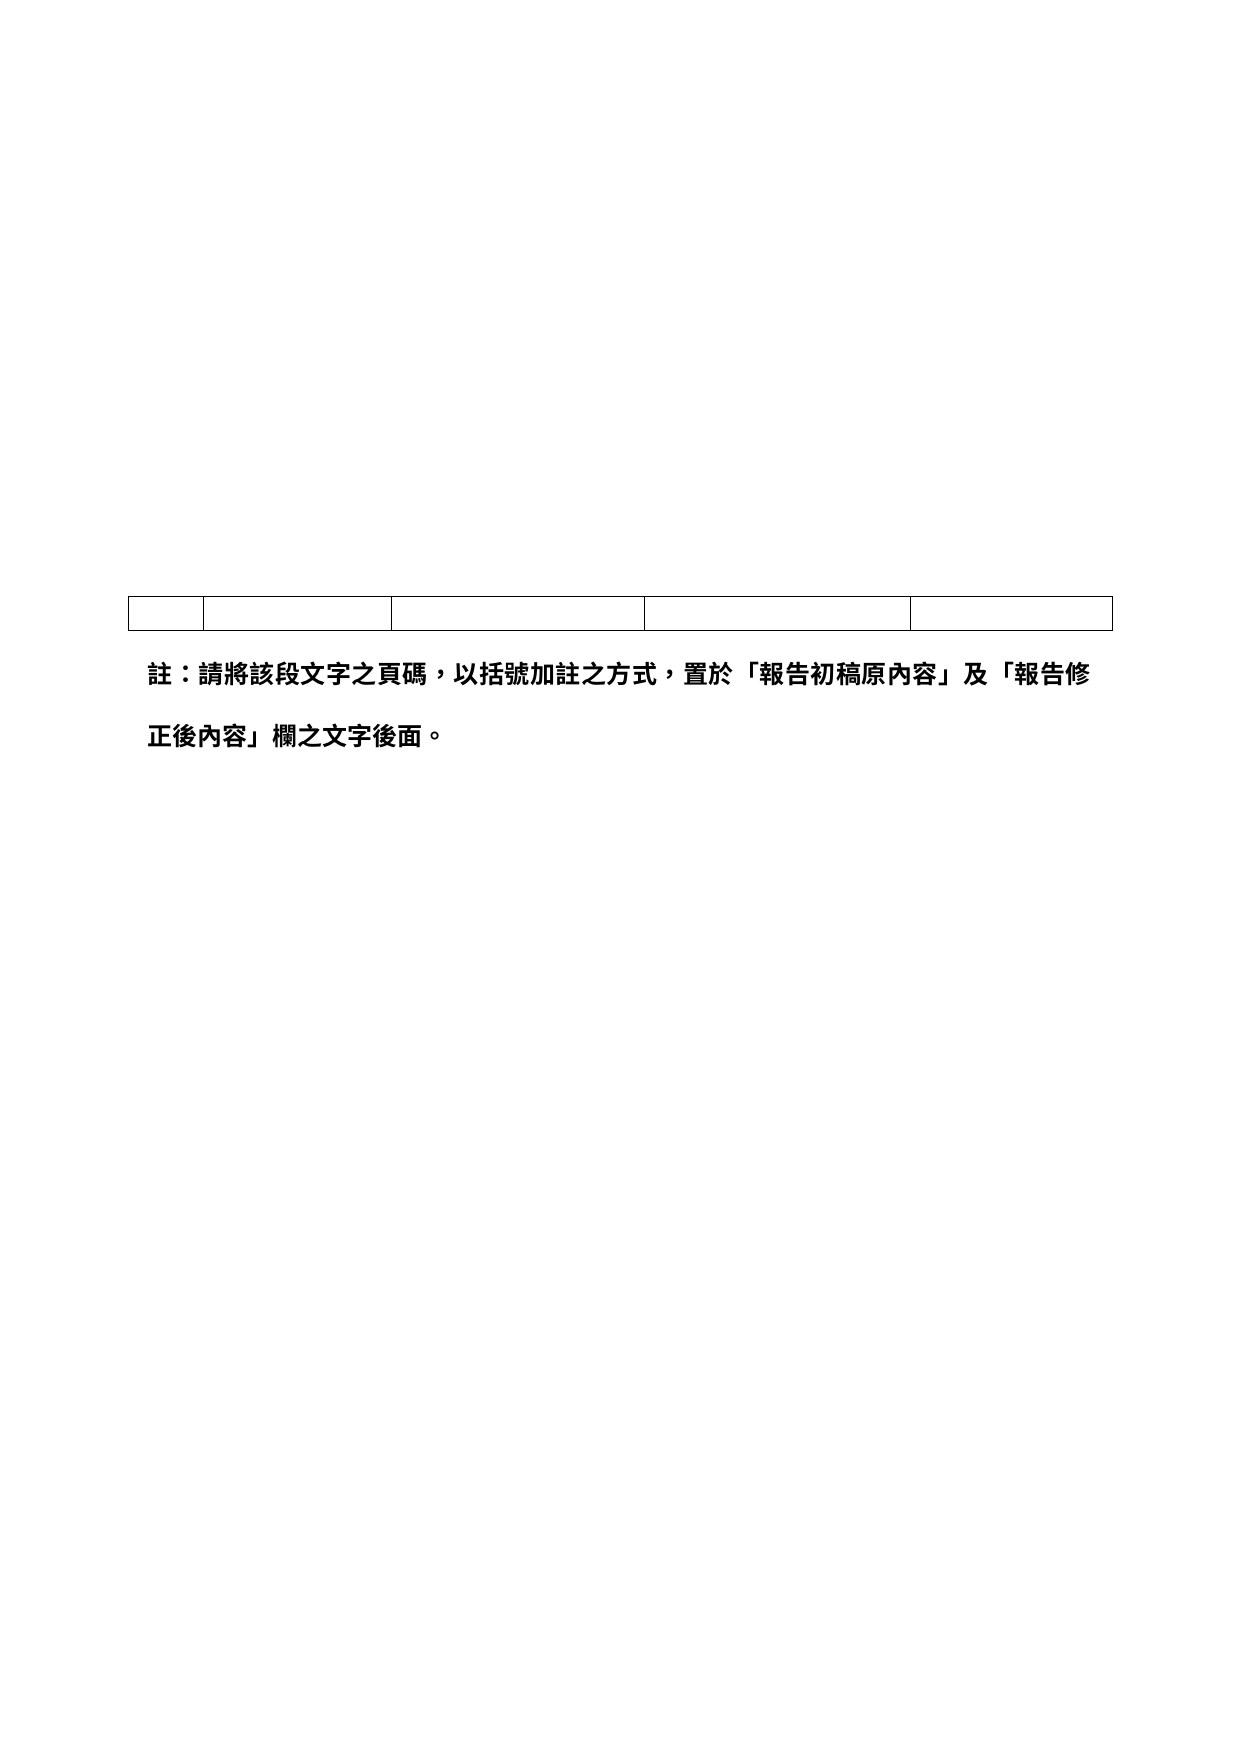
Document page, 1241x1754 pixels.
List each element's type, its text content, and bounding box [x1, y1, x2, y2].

table_cell [129, 597, 203, 630]
table_cell [392, 597, 644, 630]
table_cell [911, 597, 1112, 630]
table_cell [204, 597, 391, 630]
table_cell [645, 597, 910, 630]
text 註：請將該段文字之頁碼，以括號加註之方式，置於「報告初稿原內容」及「報告修正後內容」欄之文字後面。 [148, 631, 1092, 756]
